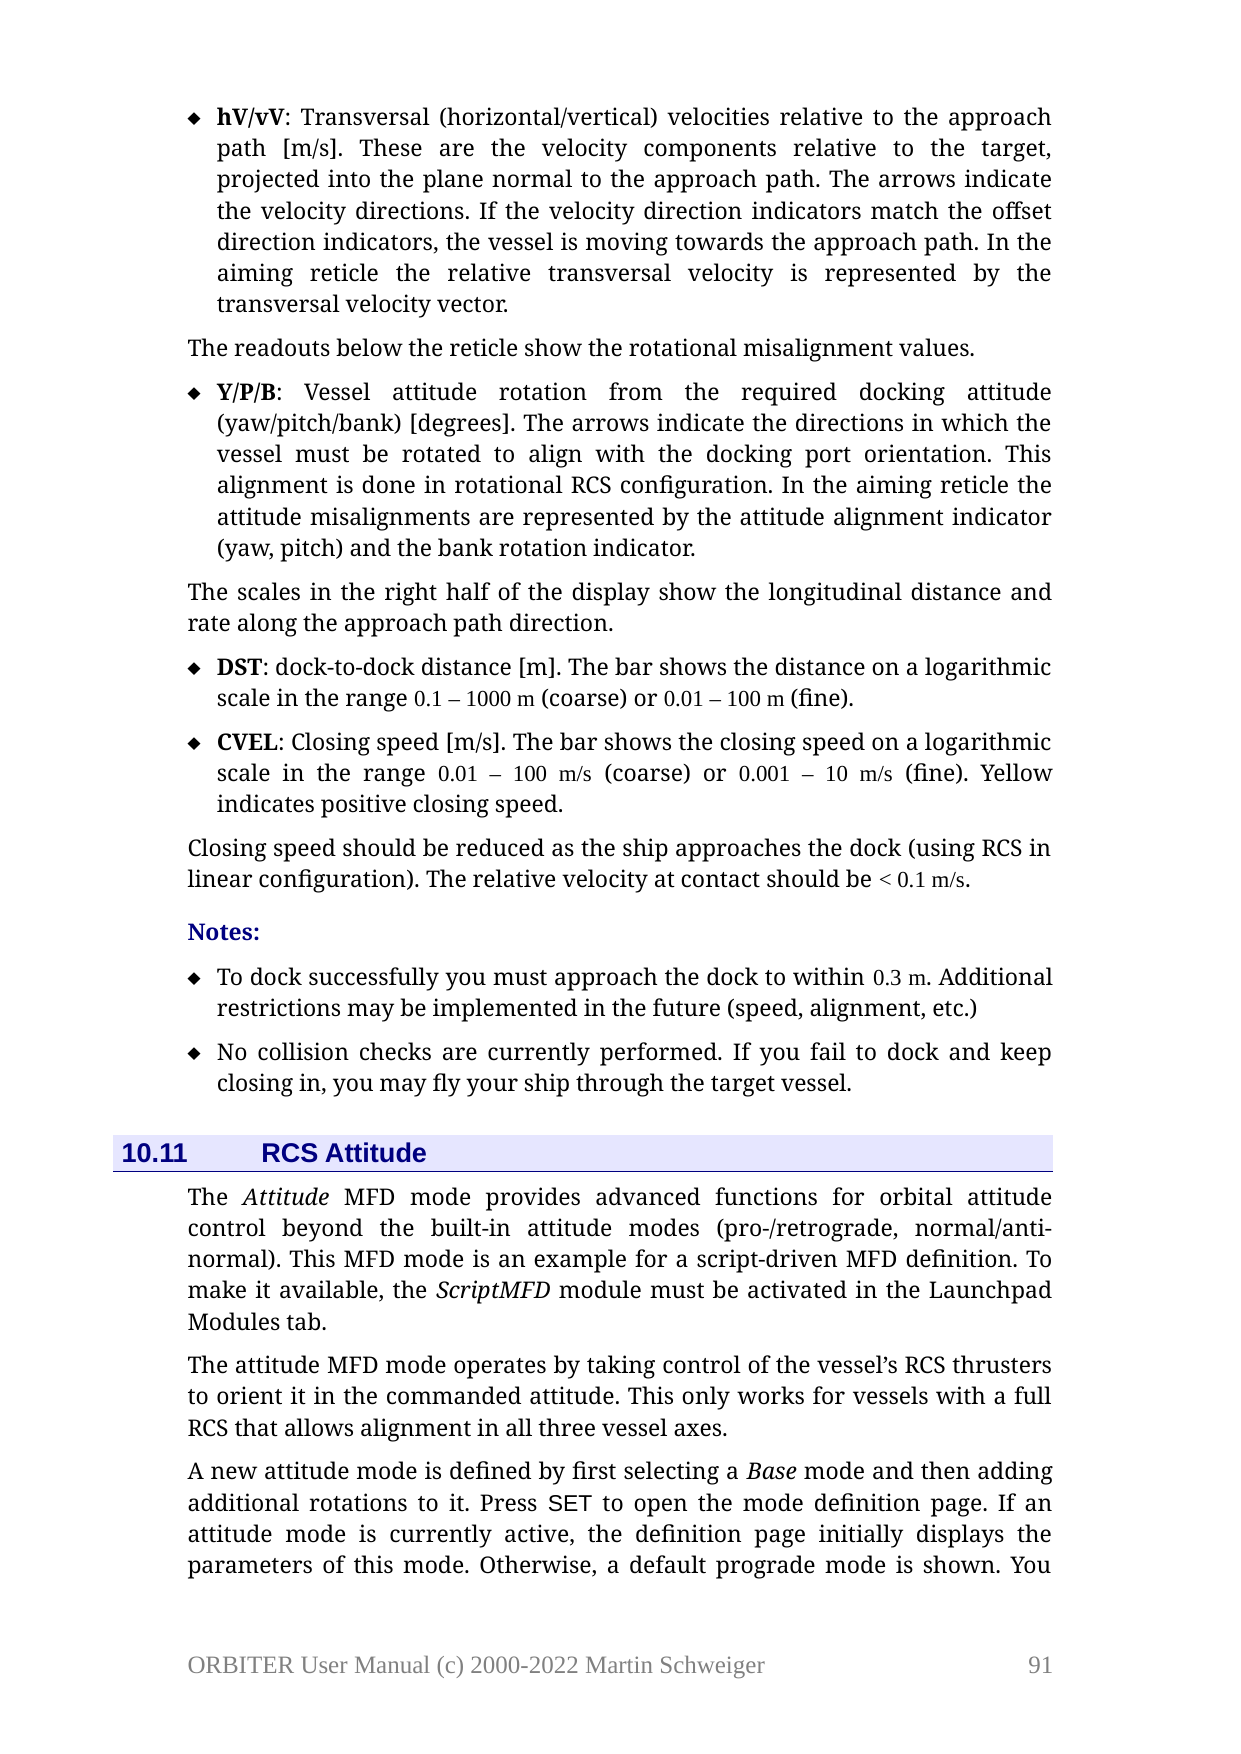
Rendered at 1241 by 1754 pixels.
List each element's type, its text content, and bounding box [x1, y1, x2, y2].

list To dock successfully you must approach the dock to within 0.3 m. Additional restrictions may be implemented in the future (speed, alignment, etc.) [187, 960, 1053, 1023]
text The attitude MFD mode operates by taking control of the vessel’s RCS thrusters to orient it in the commanded attitude. This only works for vessels with a full RCS that allows alignment in all three vessel axes. [187, 1348, 1053, 1442]
text The scales in the right half of the display show the longitudinal distance and rate along the approach path direction. [187, 575, 1053, 638]
text The readouts below the reticle show the rotational misalignment values. [187, 332, 1053, 363]
list No collision checks are currently performed. If you fail to dock and keep closing in, you may fly your ship through the target vessel. [187, 1035, 1053, 1098]
text Closing speed should be reduced as the ship approaches the dock (using RCS in linear configuration). The relative velocity at contact should be < 0.1 m/s. [187, 831, 1053, 893]
list hV/vV: Transversal (horizontal/vertical) velocities relative to the approach path [m/s]. These are the velocity components relative to the target, projected into the plane normal to the approach path. The arrows indicate the velocity directions. If the velocity direction indicators match the offset direction indicators, the vessel is moving towards the approach path. In the aiming reticle the relative transversal velocity is represented by the transversal velocity vector. [187, 100, 1053, 319]
text A new attitude mode is defined by first selecting a Base mode and then adding additional rotations to it. Press SET to open the mode definition page. If an attitude mode is currently active, the definition page initially displays the parameters of this mode. Otherwise, a default prograde mode is shown. You [187, 1455, 1053, 1580]
list DST: dock-to-dock distance [m]. The bar shows the distance on a logarithmic scale in the range 0.1 – 1000 m (coarse) or 0.01 – 100 m (fine). [187, 650, 1053, 712]
list Y/P/B: Vessel attitude rotation from the required docking attitude (yaw/pitch/bank) [degrees]. The arrows indicate the directions in which the vessel must be rotated to align with the docking port orientation. This alignment is done in rotational RCS configuration. In the aiming reticle the attitude misalignments are represented by the attitude alignment indicator (yaw, pitch) and the bank rotation indicator. [187, 375, 1053, 563]
subtitle Notes: [187, 916, 1053, 947]
subtitle RCS Attitude [113, 1135, 1053, 1171]
text The Attitude MFD mode provides advanced functions for orbital attitude control beyond the built-in attitude modes (pro-/retrograde, normal/anti-normal). This MFD mode is an example for a script-driven MFD definition. To make it available, the ScriptMFD module must be activated in the Launchpad Modules tab. [187, 1180, 1053, 1336]
list CVEL: Closing speed [m/s]. The bar shows the closing speed on a logarithmic scale in the range 0.01 – 100 m/s (coarse) or 0.001 – 10 m/s (fine). Yellow indicates positive closing speed. [187, 725, 1053, 819]
